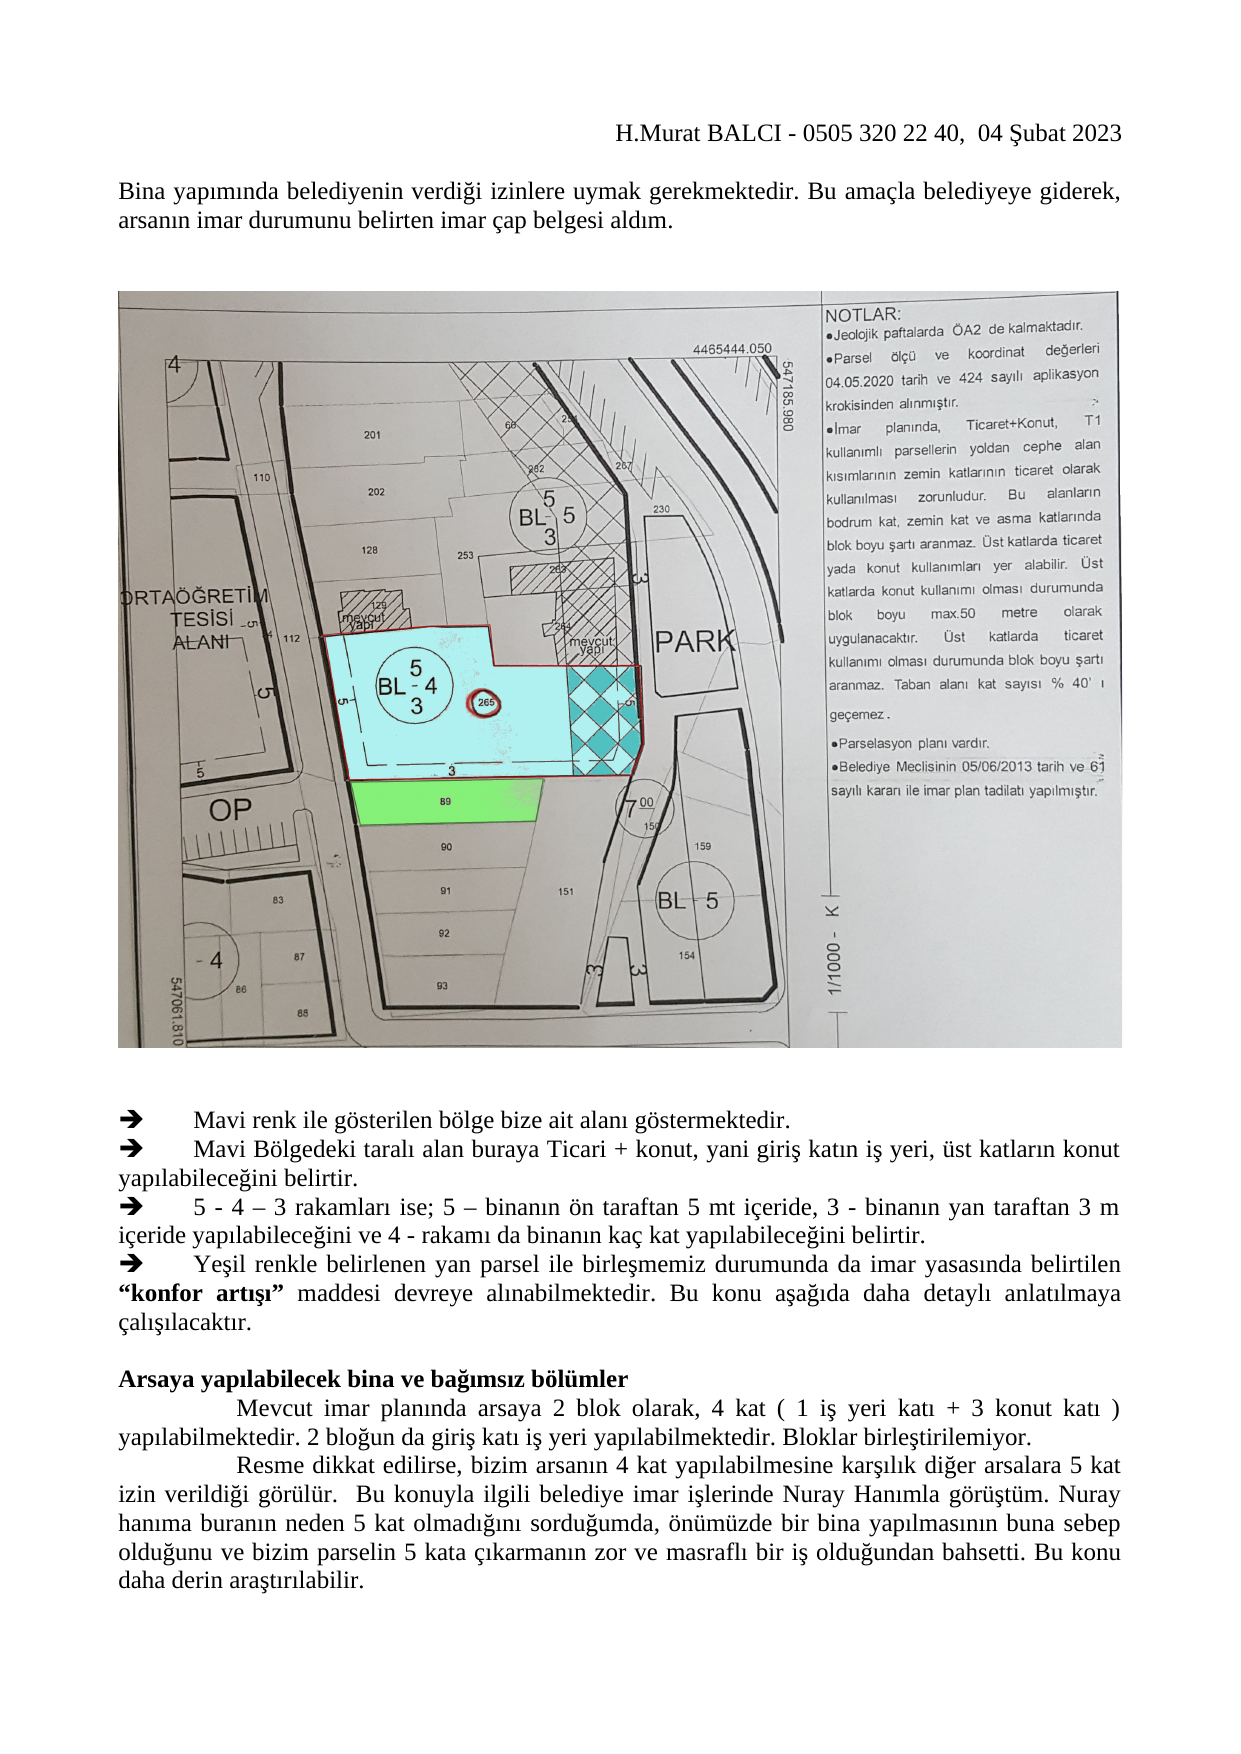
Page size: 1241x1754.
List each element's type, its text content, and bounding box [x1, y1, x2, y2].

text Resme dikkat edilirse, bizim arsanın 4 kat yapılabilmesine karşılık diğer arsalara 5 kat izin verildiği görülür. Bu konuyla ilgili belediye imar işlerinde Nuray Hanımla görüştüm. Nuray hanıma buranın neden 5 kat olmadığını sorduğumda, önümüzde bir bina yapılmasının buna sebep olduğunu ve bizim parselin 5 kata çıkarmanın zor ve masraflı bir iş olduğundan bahsetti. Bu konu daha derin araştırılabilir. [118, 1451, 1122, 1594]
list Yeşil renkle belirlenen yan parsel ile birleşmemiz durumunda da imar yasasında belirtilen “konfor artışı” maddesi devreye alınabilmektedir. Bu konu aşağıda daha detaylı anlatılmaya çalışılacaktır. [118, 1249, 1122, 1336]
picture [118, 291, 1123, 1048]
text Mevcut imar planında arsaya 2 blok olarak, 4 kat ( 1 iş yeri katı + 3 konut katı ) yapılabilmektedir. 2 bloğun da giriş katı iş yeri yapılabilmektedir. Bloklar birleştirilemiyor. [118, 1393, 1122, 1451]
list Mavi renk ile gösterilen bölge bize ait alanı göstermektedir. [118, 1106, 1122, 1134]
list 5 - 4 – 3 rakamları ise; 5 – binanın ön taraftan 5 mt içeride, 3 - binanın yan taraftan 3 m içeride yapılabileceğini ve 4 - rakamı da binanın kaç kat yapılabileceğini belirtir. [118, 1192, 1122, 1249]
text Arsaya yapılabilecek bina ve bağımsız bölümler [118, 1364, 1122, 1393]
text Bina yapımında belediyenin verdiği izinlere uymak gerekmektedir. Bu amaçla belediyeye giderek, arsanın imar durumunu belirten imar çap belgesi aldım. [118, 176, 1122, 234]
list Mavi Bölgedeki taralı alan buraya Ticari + konut, yani giriş katın iş yeri, üst katların konut yapılabileceğini belirtir. [118, 1134, 1122, 1192]
